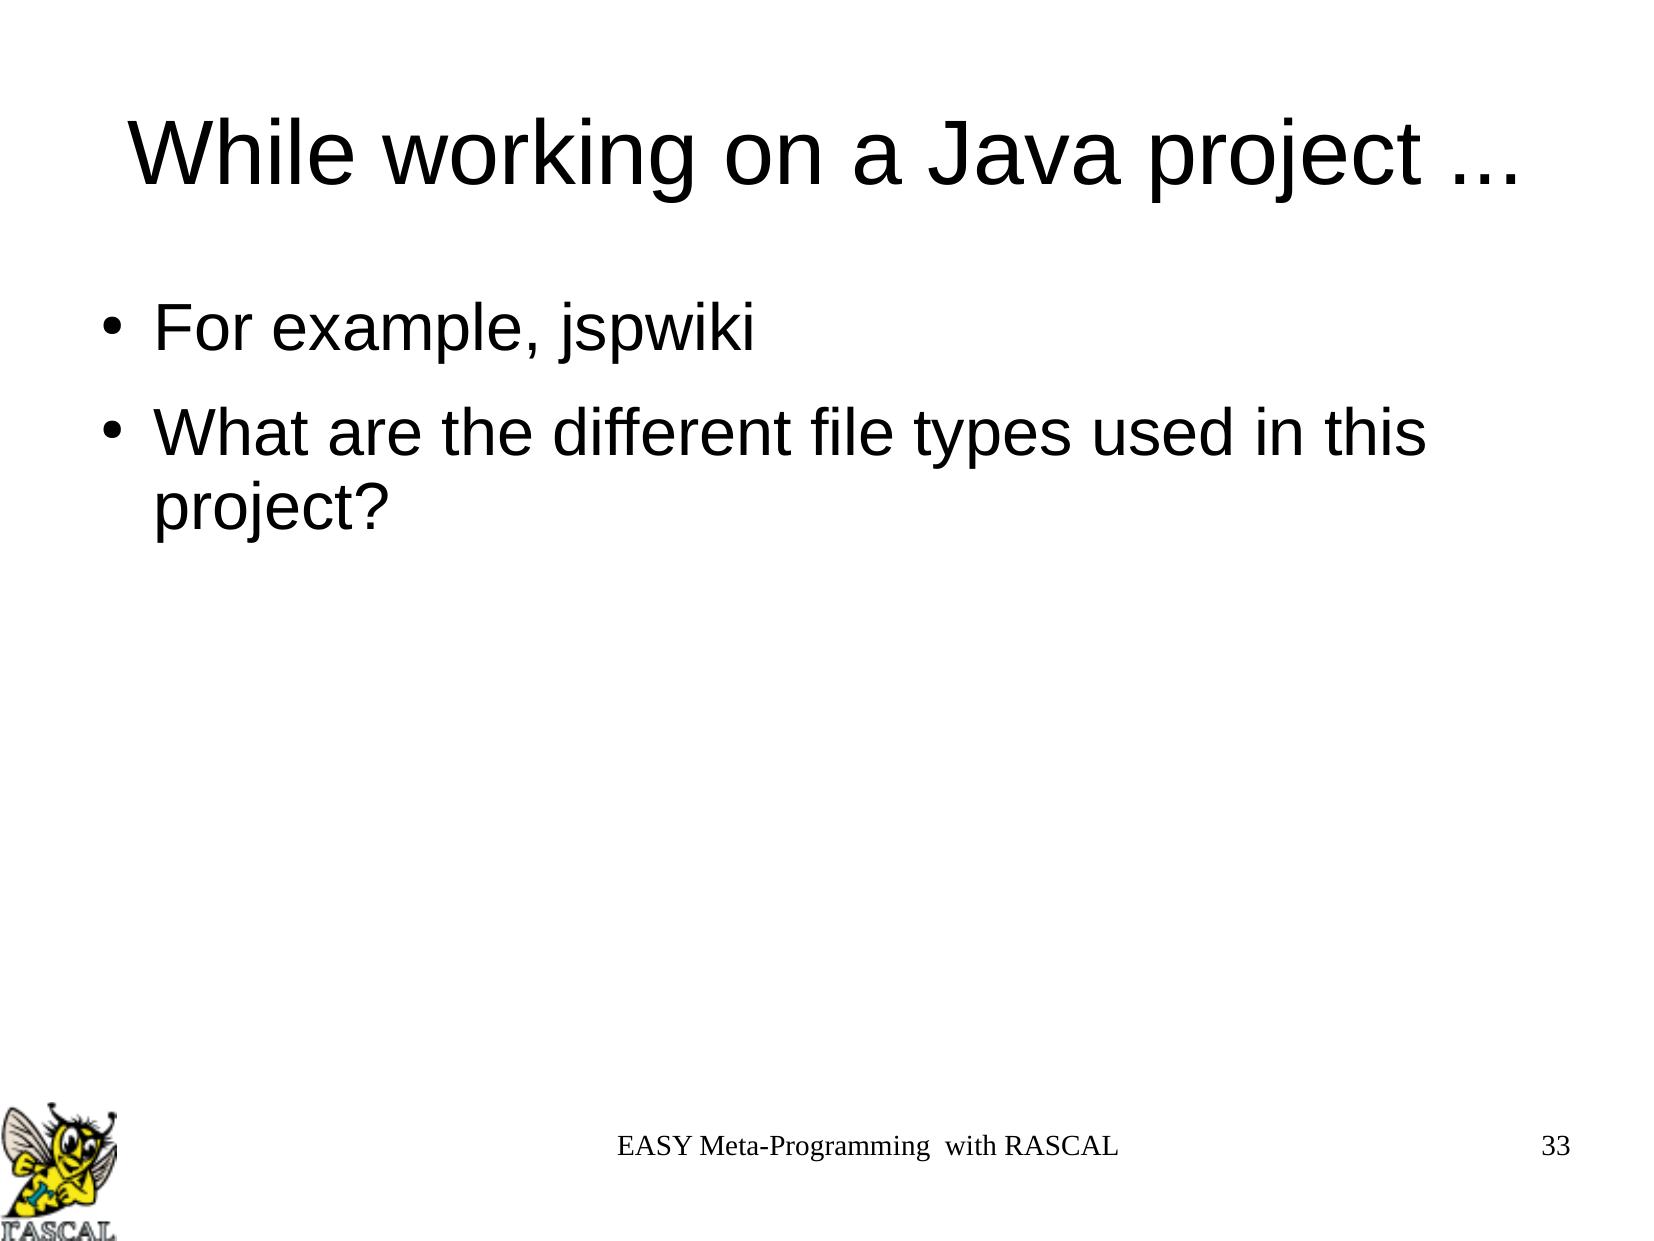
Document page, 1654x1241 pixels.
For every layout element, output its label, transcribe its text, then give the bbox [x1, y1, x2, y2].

picture [0, 1102, 117, 1241]
title While working on a Java project ... [82, 49, 1571, 257]
list For example, jspwiki What are the different file types used in this project? [82, 290, 1571, 1109]
